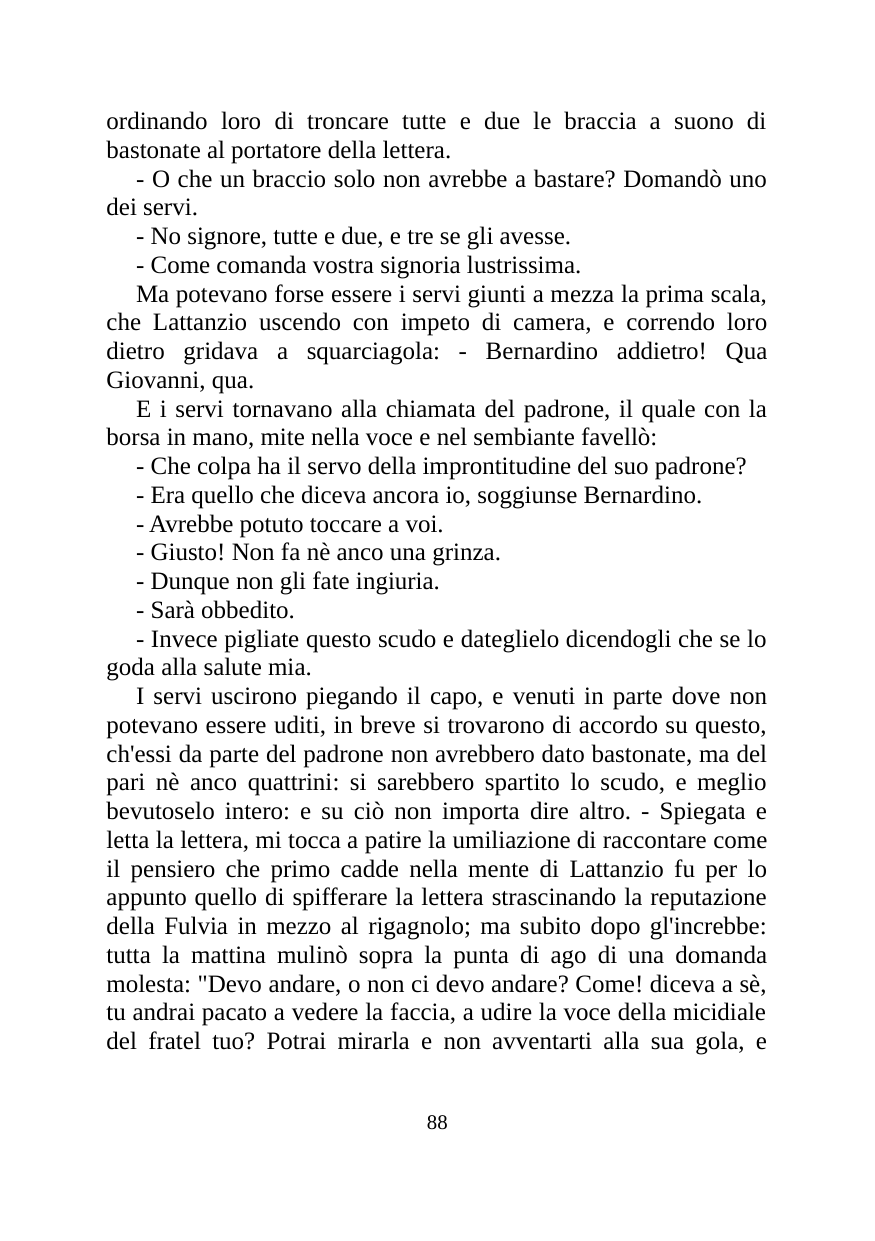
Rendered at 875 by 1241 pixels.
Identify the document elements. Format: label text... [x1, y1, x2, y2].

text E i servi tornavano alla chiamata del padrone, il quale con la borsa in mano, mite nella voce e nel sembiante favellò: [106, 394, 768, 451]
text - Avrebbe potuto toccare a voi. [106, 509, 768, 537]
text - Dunque non gli fate ingiuria. [106, 566, 768, 595]
text ordinando loro di troncare tutte e due le braccia a suono di bastonate al portatore della lettera. [106, 106, 768, 164]
text - Sarà obbedito. [106, 595, 768, 624]
text - O che un braccio solo non avrebbe a bastare? Domandò uno dei servi. [106, 164, 768, 221]
text Ma potevano forse essere i servi giunti a mezza la prima scala, che Lattanzio uscendo con impeto di camera, e correndo loro dietro gridava a squarciagola: - Bernardino addietro! Qua Giovanni, qua. [106, 279, 768, 394]
text I servi uscirono piegando il capo, e venuti in parte dove non potevano essere uditi, in breve si trovarono di accordo su questo, ch'essi da parte del padrone non avrebbero dato bastonate, ma del pari nè anco quattrini: si sarebbero spartito lo scudo, e meglio bevutoselo intero: e su ciò non importa dire altro. - Spiegata e letta la lettera, mi tocca a patire la umiliazione di raccontare come il pensiero che primo cadde nella mente di Lattanzio fu per lo appunto quello di spifferare la lettera strascinando la reputazione della Fulvia in mezzo al rigagnolo; ma subito dopo gl'increbbe: tutta la mattina mulinò sopra la punta di ago di una domanda molesta: "Devo andare, o non ci devo andare? Come! diceva a sè, tu andrai pacato a vedere la faccia, a udire la voce della micidiale del fratel tuo? Potrai mirarla e non avventarti alla sua gola, e [106, 681, 768, 1055]
text - Era quello che diceva ancora io, soggiunse Bernardino. [106, 480, 768, 509]
text - Giusto! Non fa nè anco una grinza. [106, 537, 768, 566]
text - Come comanda vostra signoria lustrissima. [106, 250, 768, 279]
text - Che colpa ha il servo della improntitudine del suo padrone? [106, 451, 768, 480]
text - Invece pigliate questo scudo e dateglielo dicendogli che se lo goda alla salute mia. [106, 624, 768, 681]
text - No signore, tutte e due, e tre se gli avesse. [106, 221, 768, 250]
